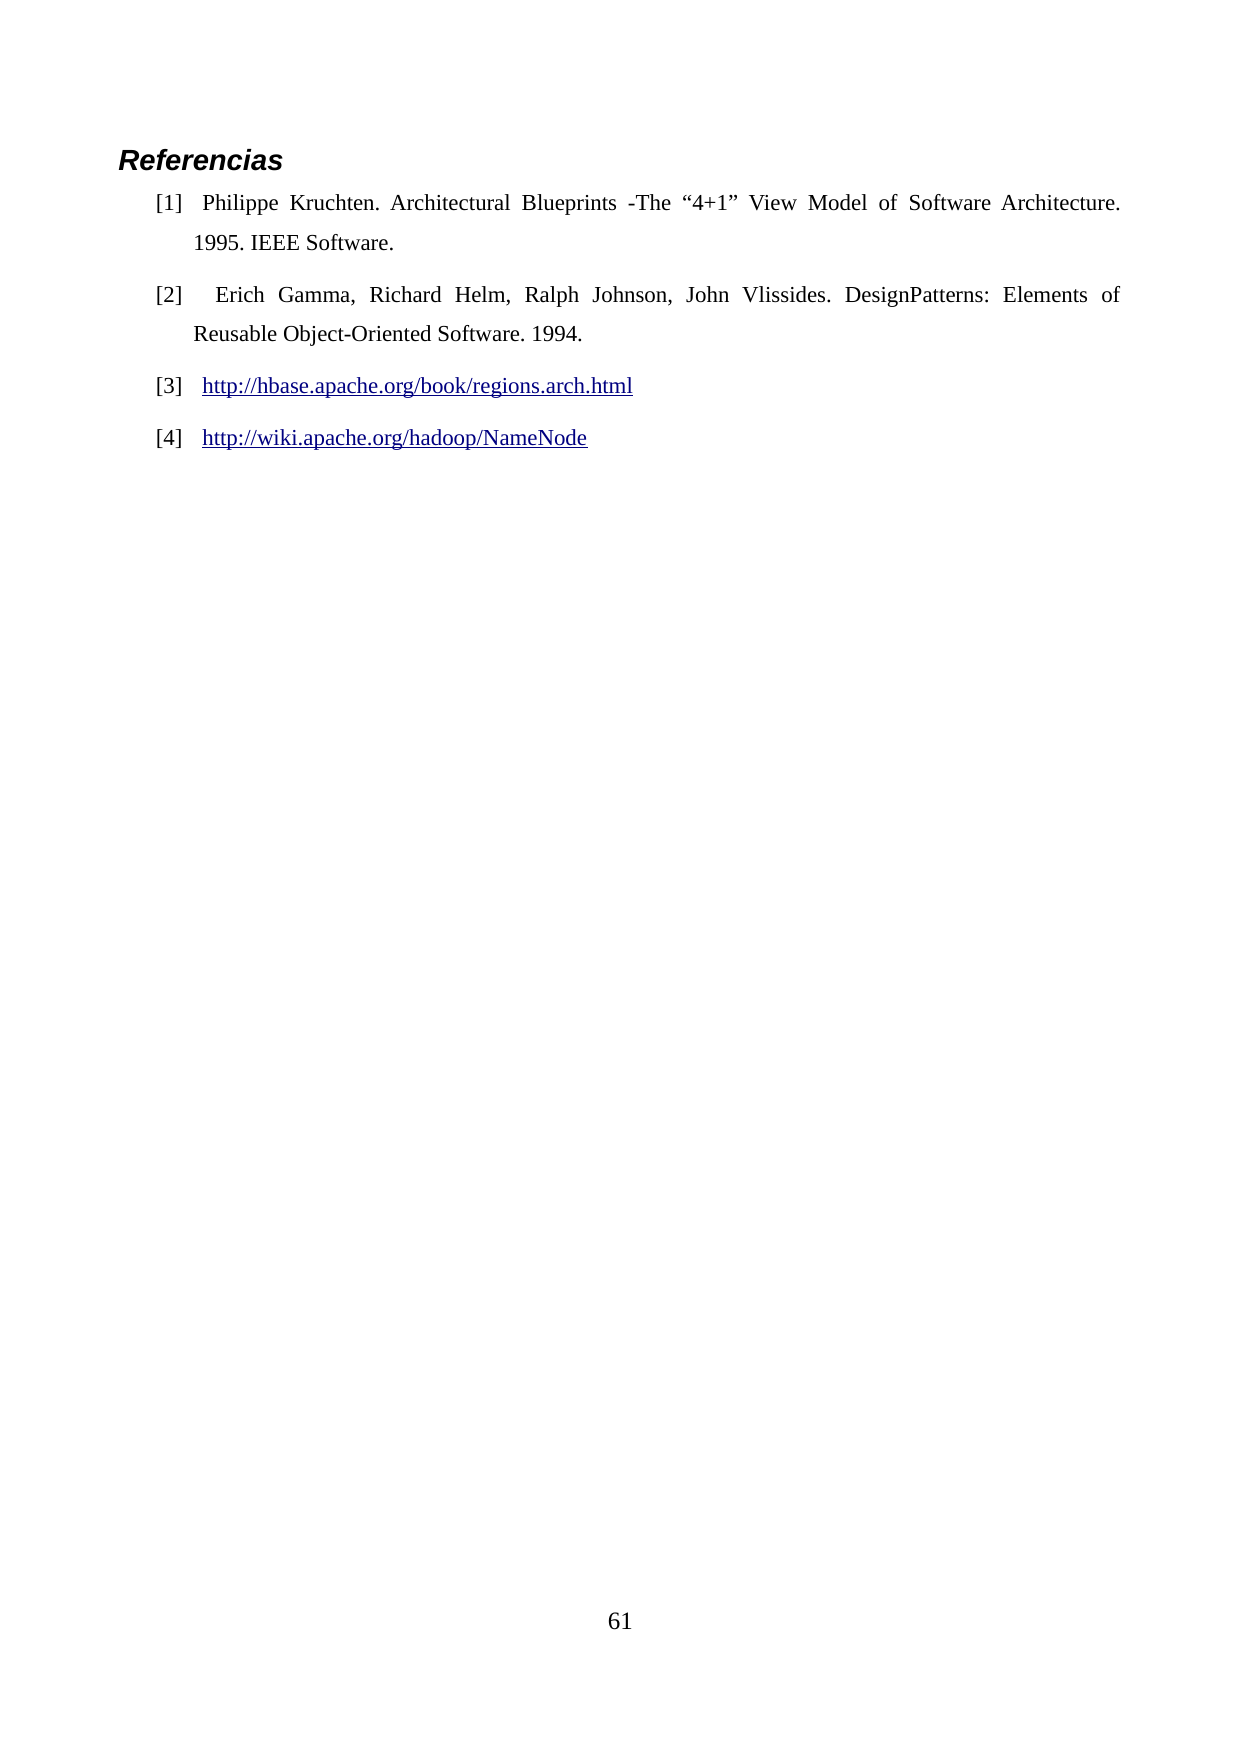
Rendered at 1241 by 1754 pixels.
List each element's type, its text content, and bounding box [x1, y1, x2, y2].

list http://hbase.apache.org/book/regions.arch.html [156, 372, 1122, 398]
subtitle Referencias [118, 143, 1122, 177]
list Erich Gamma, Richard Helm, Ralph Johnson, John Vlissides. DesignPatterns: Elements of Reusable Object-Oriented Software. 1994. [156, 281, 1122, 346]
list http://wiki.apache.org/hadoop/NameNode [156, 424, 1122, 450]
list Philippe Kruchten. Architectural Blueprints -The “4+1” View Model of Software Architecture. 1995. IEEE Software. [156, 189, 1122, 255]
